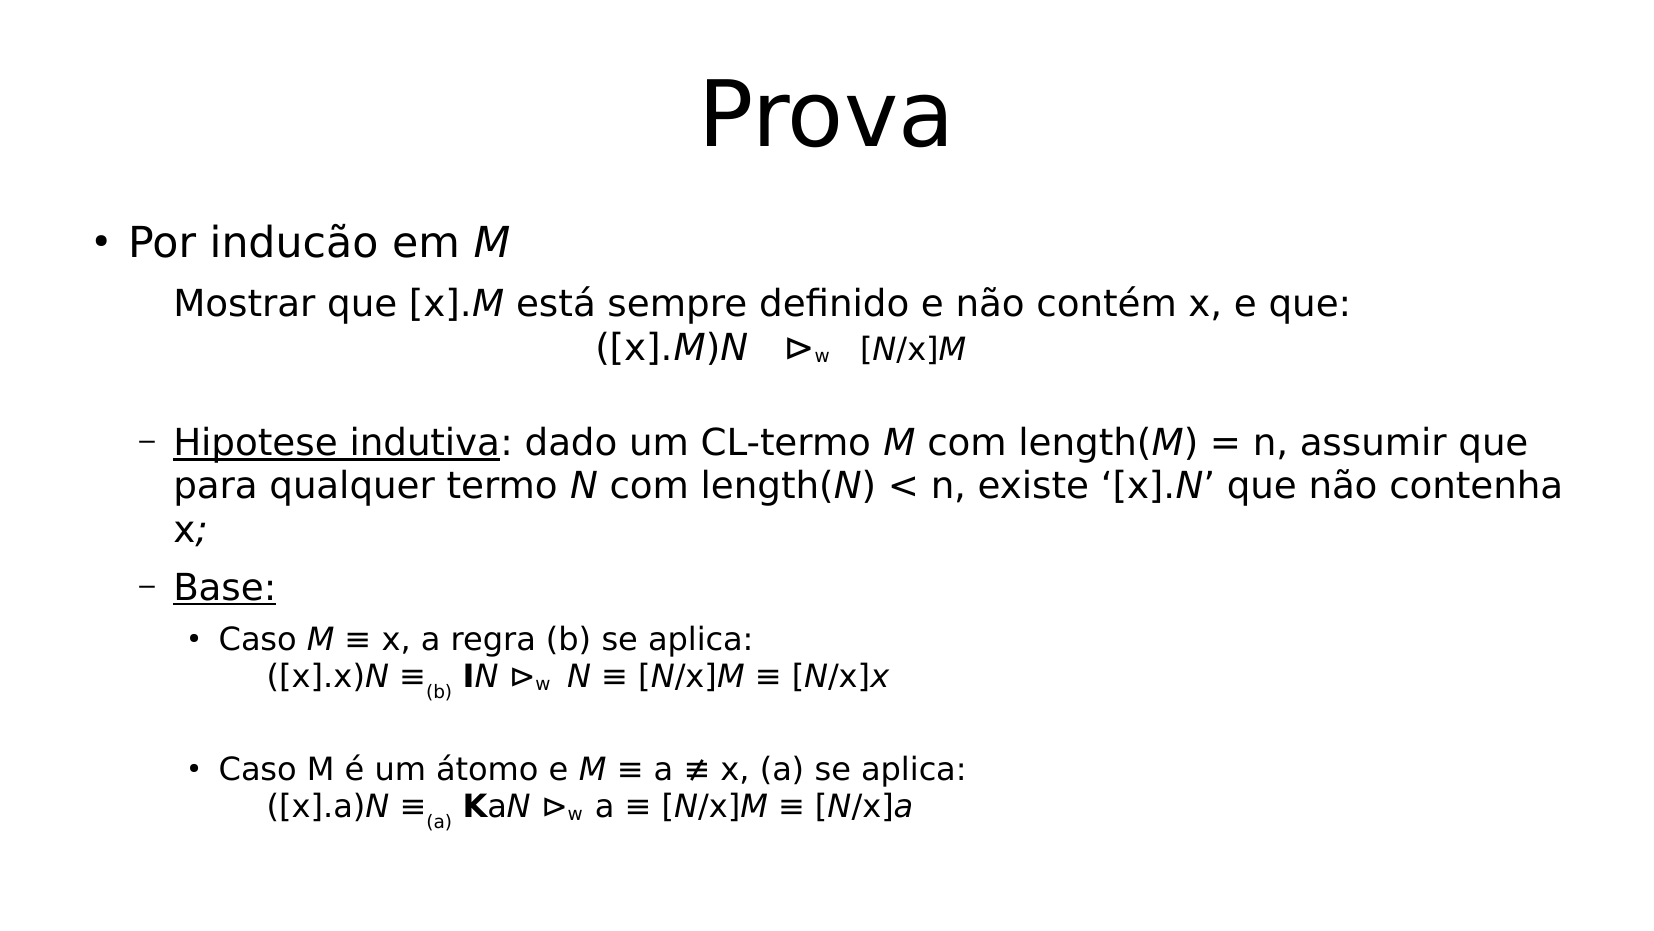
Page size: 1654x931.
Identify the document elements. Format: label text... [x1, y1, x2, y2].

list Por inducão em M Mostrar que [x].M está sempre definido e não contém x, e que: ([x].M)N ⊳w [N/x]M Hipotese indutiva: dado um CL-termo M com length(M) = n, assumir que para qualquer termo N com length(N) < n, existe ‘[x].N’ que não contenha x; Base: Caso M ≡ x, a regra (b) se aplica: ([x].x)N ≡(b) IN ⊳w N ≡ [N/x]M ≡ [N/x]x Caso M é um átomo e M ≡ a ≢ x, (a) se aplica: ([x].a)N ≡(a) KaN ⊳w a ≡ [N/x]M ≡ [N/x]a [82, 217, 1571, 841]
title Prova [82, 37, 1571, 193]
